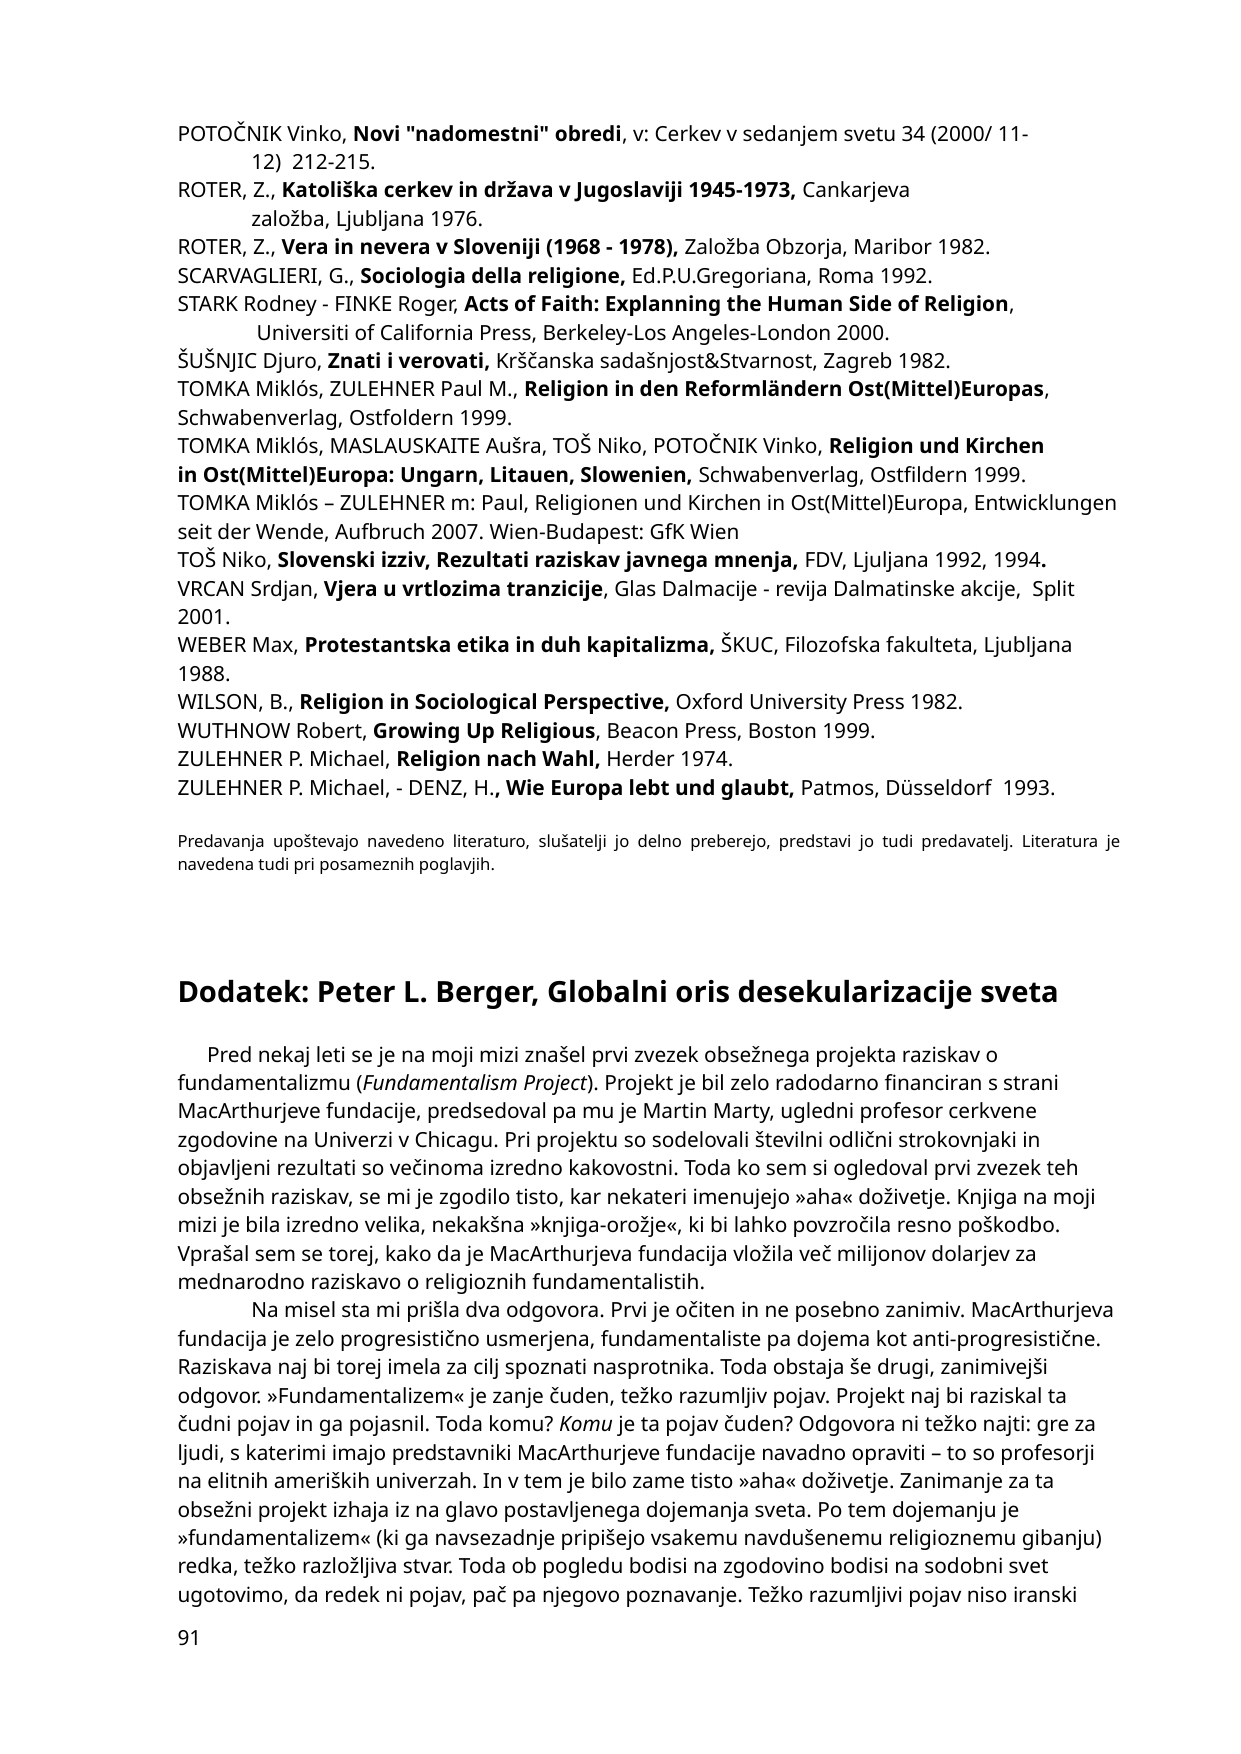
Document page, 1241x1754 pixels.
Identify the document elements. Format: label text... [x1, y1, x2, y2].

text WEBER Max, Protestantska etika in duh kapitalizma, ŠKUC, Filozofska fakulteta, Ljubljana 1988. [177, 631, 1122, 687]
text STARK Rodney - FINKE Roger, Acts of Faith: Explanning the Human Side of Religion, [177, 289, 1122, 318]
text VRCAN Srdjan, Vjera u vrtlozima tranzicije, Glas Dalmacije - revija Dalmatinske akcije, Split 2001. [177, 574, 1122, 631]
text WILSON, B., Religion in Sociological Perspective, Oxford University Press 1982. [177, 687, 1122, 716]
text Universiti of California Press, Berkeley-Los Angeles-London 2000. [177, 318, 1122, 346]
text TOMKA Miklós, MASLAUSKAITE Aušra, TOŠ Niko, POTOČNIK Vinko, Religion und Kirchen [177, 431, 1122, 460]
text SCARVAGLIERI, G., Sociologia della religione, Ed.P.U.Gregoriana, Roma 1992. [177, 261, 1122, 289]
text Pred nekaj leti se je na moji mizi znašel prvi zvezek obsežnega projekta raziskav o fundamentalizmu (Fundamentalism Project). Projekt je bil zelo radodarno financiran s strani MacArthurjeve fundacije, predsedoval pa mu je Martin Marty, ugledni profesor cerkvene zgodovine na Univerzi v Chicagu. Pri projektu so sodelovali številni odlični strokovnjaki in objavljeni rezultati so večinoma izredno kakovostni. Toda ko sem si ogledoval prvi zvezek teh obsežnih raziskav, se mi je zgodilo tisto, kar nekateri imenujejo »aha« doživetje. Knjiga na moji mizi je bila izredno velika, nekakšna »knjiga-orožje«, ki bi lahko povzročila resno poškodbo. Vprašal sem se torej, kako da je MacArthurjeva fundacija vložila več milijonov dolarjev za mednarodno raziskavo o religioznih fundamentalistih. [177, 1040, 1122, 1296]
text ZULEHNER P. Michael, Religion nach Wahl, Herder 1974. [177, 744, 1122, 773]
text Predavanja upoštevajo navedeno literaturo, slušatelji jo delno preberejo, predstavi jo tudi predavatelj. Literatura je navedena tudi pri posameznih poglavjih. [177, 829, 1122, 875]
subtitle Dodatek: Peter L. Berger, Globalni oris desekularizacije sveta [177, 972, 1122, 1011]
text TOMKA Miklós – ZULEHNER m: Paul, Religionen und Kirchen in Ost(Mittel)Europa, Entwicklungen seit der Wende, Aufbruch 2007. Wien-Budapest: GfK Wien [177, 488, 1122, 545]
text POTOČNIK Vinko, Novi "nadomestni" obredi, v: Cerkev v sedanjem svetu 34 (2000/ 11- [177, 119, 1122, 147]
text ŠUŠNJIC Djuro, Znati i verovati, Krščanska sadašnjost&Stvarnost, Zagreb 1982. [177, 346, 1122, 374]
text WUTHNOW Robert, Growing Up Religious, Beacon Press, Boston 1999. [177, 716, 1122, 744]
text 12) 212-215. [177, 147, 1122, 176]
text ZULEHNER P. Michael, - DENZ, H., Wie Europa lebt und glaubt, Patmos, Düsseldorf 1993. [177, 773, 1122, 801]
text ROTER, Z., Vera in nevera v Sloveniji (1968 - 1978), Založba Obzorja, Maribor 1982. [177, 232, 1122, 261]
text ROTER, Z., Katoliška cerkev in država v Jugoslaviji 1945-1973, Cankarjeva založba, Ljubljana 1976. [177, 176, 1122, 232]
text TOMKA Miklós, ZULEHNER Paul M., Religion in den Reformländern Ost(Mittel)Europas, Schwabenverlag, Ostfoldern 1999. [177, 374, 1122, 431]
text in Ost(Mittel)Europa: Ungarn, Litauen, Slowenien, Schwabenverlag, Ostfildern 1999. [177, 460, 1122, 488]
text TOŠ Niko, Slovenski izziv, Rezultati raziskav javnega mnenja, FDV, Ljuljana 1992, 1994. [177, 545, 1122, 574]
text Na misel sta mi prišla dva odgovora. Prvi je očiten in ne posebno zanimiv. MacArthurjeva fundacija je zelo progresistično usmerjena, fundamentaliste pa dojema kot anti-progresistične. Raziskava naj bi torej imela za cilj spoznati nasprotnika. Toda obstaja še drugi, zanimivejši odgovor. »Fundamentalizem« je zanje čuden, težko razumljiv pojav. Projekt naj bi raziskal ta čudni pojav in ga pojasnil. Toda komu? Komu je ta pojav čuden? Odgovora ni težko najti: gre za ljudi, s katerimi imajo predstavniki MacArthurjeve fundacije navadno opraviti – to so profesorji na elitnih ameriških univerzah. In v tem je bilo zame tisto »aha« doživetje. Zanimanje za ta obsežni projekt izhaja iz na glavo postavljenega dojemanja sveta. Po tem dojemanju je »fundamentalizem« (ki ga navsezadnje pripišejo vsakemu navdušenemu religioznemu gibanju) redka, težko razložljiva stvar. Toda ob pogledu bodisi na zgodovino bodisi na sodobni svet ugotovimo, da redek ni pojav, pač pa njegovo poznavanje. Težko razumljivi pojav niso iranski [177, 1296, 1122, 1608]
